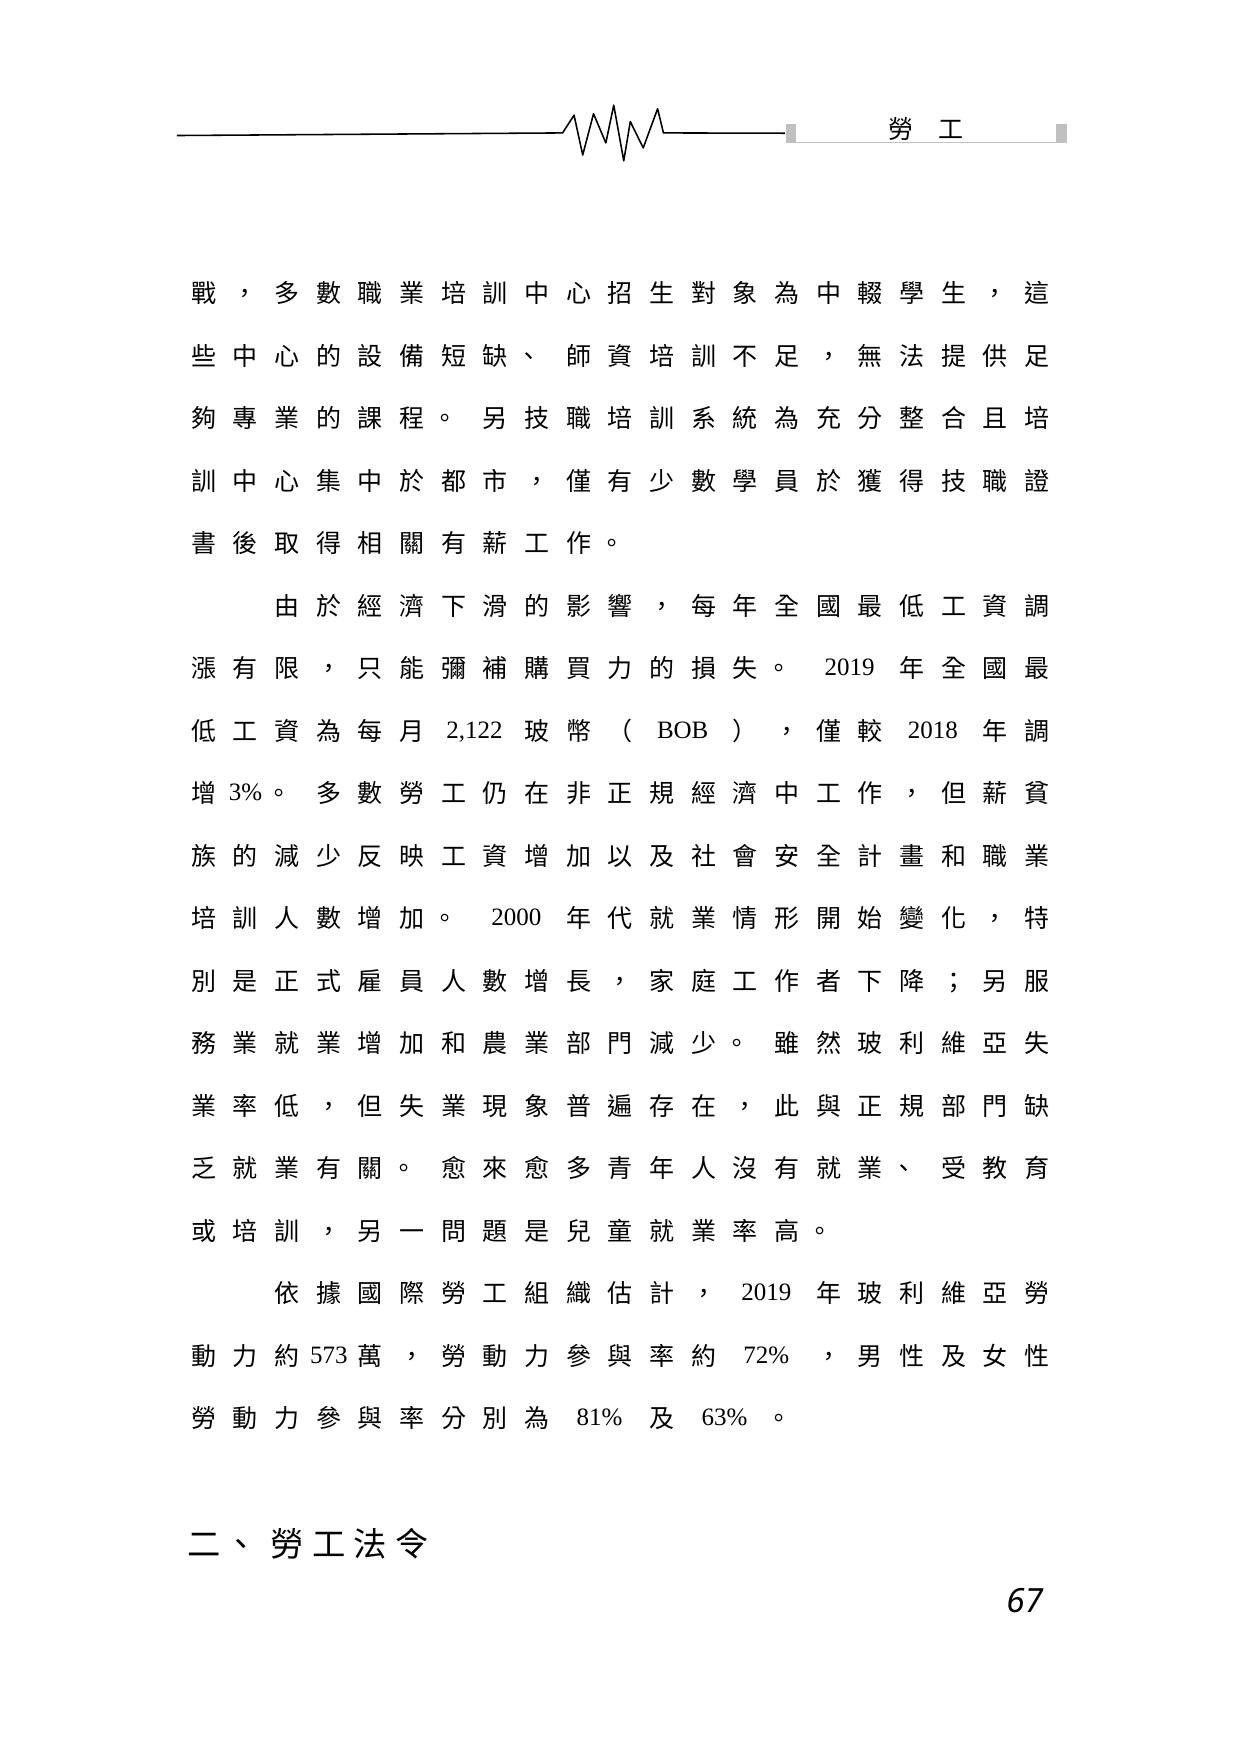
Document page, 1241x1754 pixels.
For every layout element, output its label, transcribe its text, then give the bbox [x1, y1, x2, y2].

text 戰，多數職業培訓中心招生對象為中輟學生，這些中心的設備短缺、師資培訓不足，無法提供足夠專業的課程。另技職培訓系統為充分整合且培訓中心集中於都市，僅有少數學員於獲得技職證書後取得相關有薪工作。 [183, 250, 1058, 563]
text 由於經濟下滑的影響，每年全國最低工資調漲有限，只能彌補購買力的損失。2019年全國最低工資為每月2,122玻幣（BOB），僅較2018年調增3%。多數勞工仍在非正規經濟中工作，但薪貧族的減少反映工資增加以及社會安全計畫和職業培訓人數增加。2000年代就業情形開始變化，特別是正式雇員人數增長，家庭工作者下降；另服務業就業增加和農業部門減少。雖然玻利維亞失業率低，但失業現象普遍存在，此與正規部門缺乏就業有關。愈來愈多青年人沒有就業、受教育或培訓，另一問題是兒童就業率高。 [183, 563, 1058, 1250]
text 二、勞工法令 [183, 1500, 1058, 1563]
text 依據國際勞工組織估計，2019年玻利維亞勞動力約573萬，勞動力參與率約72%，男性及女性勞動力參與率分別為81%及63%。 [183, 1250, 1058, 1438]
